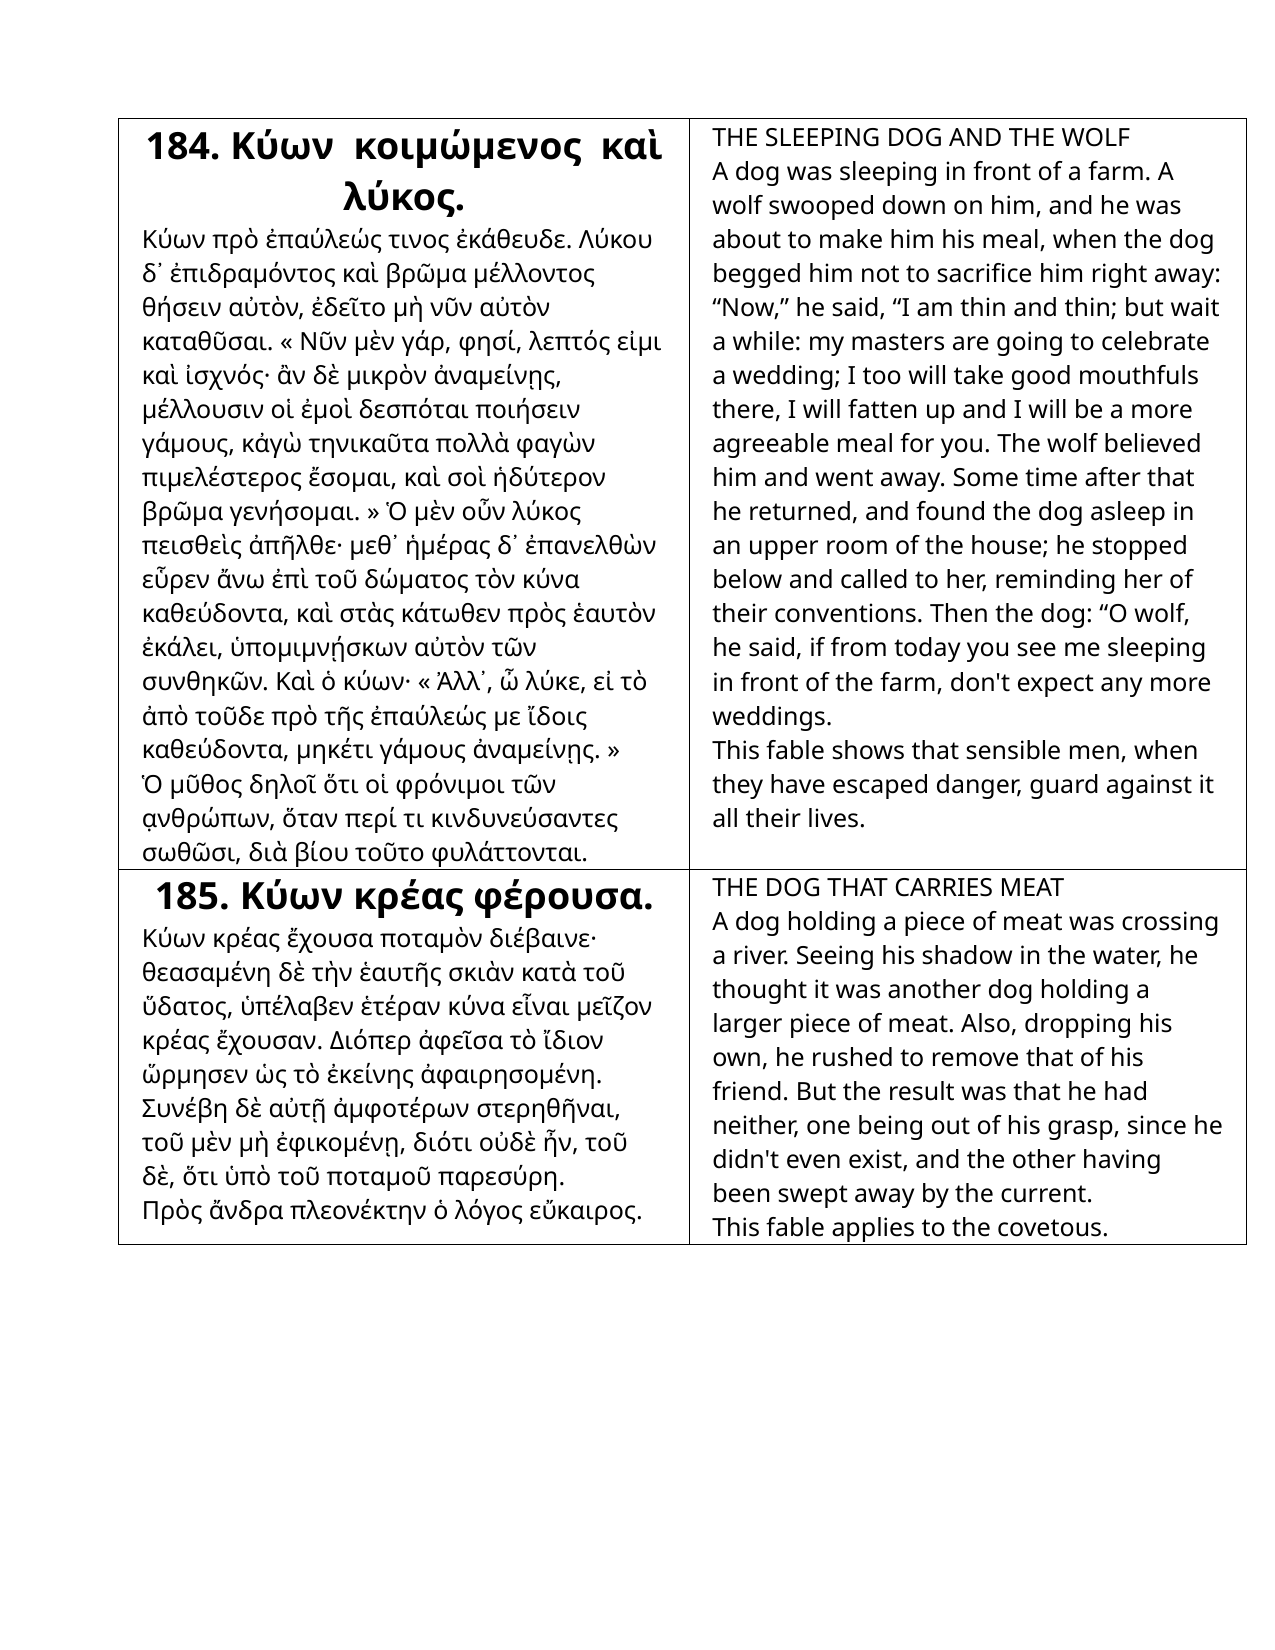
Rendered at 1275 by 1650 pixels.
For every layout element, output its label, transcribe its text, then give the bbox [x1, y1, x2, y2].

table_cell THE SLEEPING DOG AND THE WOLF A dog was sleeping in front of a farm. A wolf swooped down on him, and he was about to make him his meal, when the dog begged him not to sacrifice him right away: “Now,” he said, “I am thin and thin; but wait a while: my masters are going to celebrate a wedding; I too will take good mouthfuls there, I will fatten up and I will be a more agreeable meal for you. The wolf believed him and went away. Some time after that he returned, and found the dog asleep in an upper room of the house; he stopped below and called to her, reminding her of their conventions. Then the dog: “O wolf, he said, if from today you see me sleeping in front of the farm, don't expect any more weddings. This fable shows that sensible men, when they have escaped danger, guard against it all their lives. [690, 119, 1246, 868]
table_cell 185. Κύων κρέας φέρουσα. Κύων κρέας ἔχουσα ποταμὸν διέβαινε· θεασαμένη δὲ τὴν ἑαυτῆς σκιὰν κατὰ τοῦ ὕδατος, ὑπέλαβεν ἑτέραν κύνα εἶναι μεῖζον κρέας ἔχουσαν. Διόπερ ἀφεῖσα τὸ ἴδιον ὥρμησεν ὡς τὸ ἐκείνης ἀφαιρησομένη. Συνέβη δὲ αὐτῇ ἀμφοτέρων στερηθῆναι, τοῦ μὲν μὴ ἐφικομένῃ, διότι οὐδὲ ἦν, τοῦ δὲ, ὅτι ὑπὸ τοῦ ποταμοῦ παρεσύρη. Πρὸς ἄνδρα πλεονέκτην ὁ λόγος εὔκαιρος. [119, 870, 689, 1244]
table_cell THE DOG THAT CARRIES MEAT A dog holding a piece of meat was crossing a river. Seeing his shadow in the water, he thought it was another dog holding a larger piece of meat. Also, dropping his own, he rushed to remove that of his friend. But the result was that he had neither, one being out of his grasp, since he didn't even exist, and the other having been swept away by the current. This fable applies to the covetous. [690, 870, 1246, 1244]
table_cell 184. Κύων κοιμώμενος καὶ λύκος. Κύων πρὸ ἐπαύλεώς τινος ἐκάθευδε. Λύκου δ᾿ ἐπιδραμόντος καὶ βρῶμα μέλλοντος θήσειν αὐτὸν, ἐδεῖτο μὴ νῦν αὐτὸν καταθῦσαι. « Νῦν μὲν γάρ, φησί, λεπτός εἰμι καὶ ἰσχνός· ἂν δὲ μικρὸν ἀναμείνῃς, μέλλουσιν οἱ ἐμοὶ δεσπόται ποιήσειν γάμους, κἀγὼ τηνικαῦτα πολλὰ φαγὼν πιμελέστερος ἔσομαι, καὶ σοὶ ἡδύτερον βρῶμα γενήσομαι. » Ὁ μὲν οὖν λύκος πεισθεὶς ἀπῆλθε· μεθ᾿ ἡμέρας δ᾿ ἐπανελθὼν εὗρεν ἄνω ἐπὶ τοῦ δώματος τὸν κύνα καθεύδοντα, καὶ στὰς κάτωθεν πρὸς ἑαυτὸν ἐκάλει, ὑπομιμνῄσκων αὐτὸν τῶν συνθηκῶν. Καὶ ὁ κύων· « Ἀλλ᾿, ὦ λύκε, εἰ τὸ ἀπὸ τοῦδε πρὸ τῆς ἐπαύλεώς με ἴδοις καθεύδοντα, μηκέτι γάμους ἀναμείνῃς. » Ὁ μῦθος δηλοῖ ὅτι οἱ φρόνιμοι τῶν α̣νθρώπων, ὅταν περί τι κινδυνεύσαντες σωθῶσι, διὰ βίου τοῦτο φυλάττονται. [119, 119, 689, 868]
